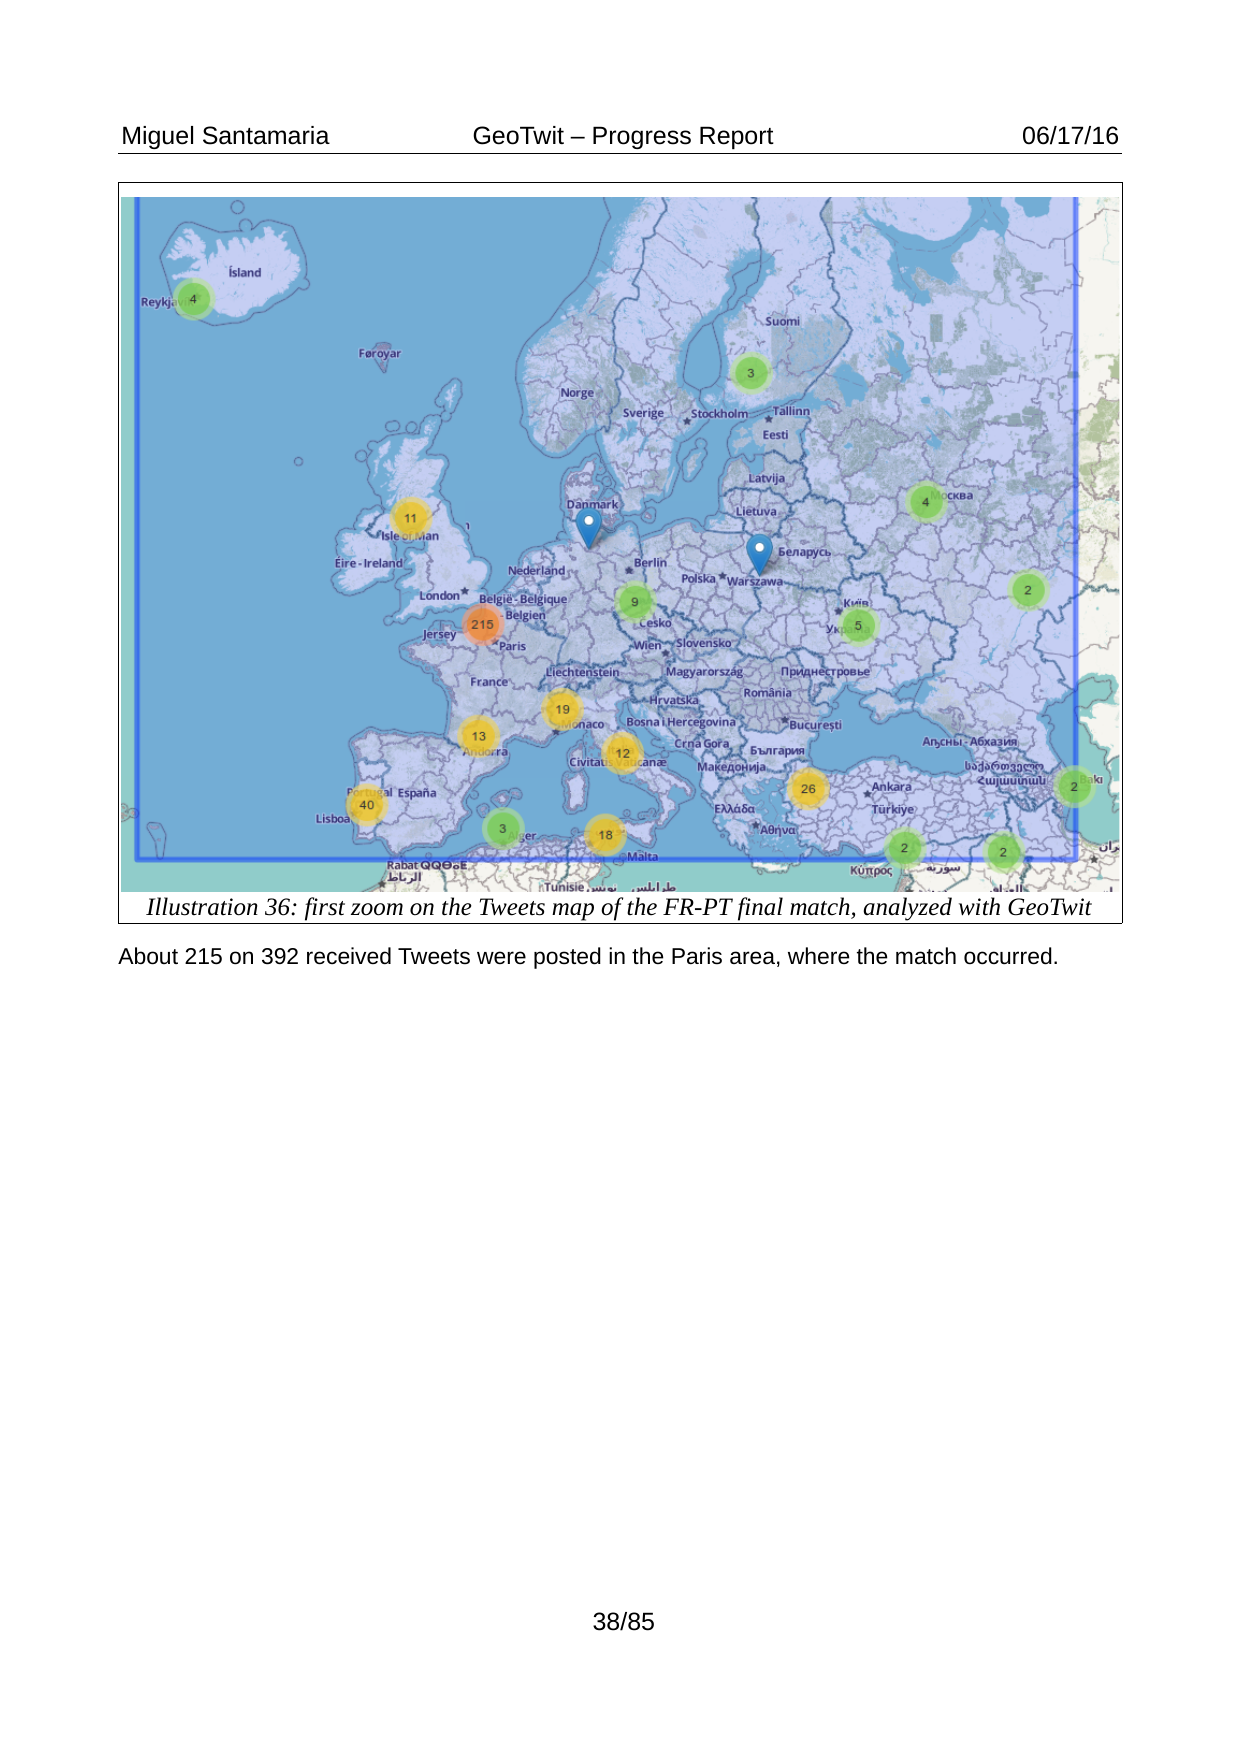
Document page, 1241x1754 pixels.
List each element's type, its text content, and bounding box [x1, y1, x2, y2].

text About 215 on 392 received Tweets were posted in the Paris area, where the match occurred. [118, 924, 1122, 970]
text Illustration 36: first zoom on the Tweets map of the FR-PT final match, analyzed with GeoTwit [121, 892, 1119, 920]
picture [121, 197, 1120, 892]
text [119, 889, 1122, 923]
